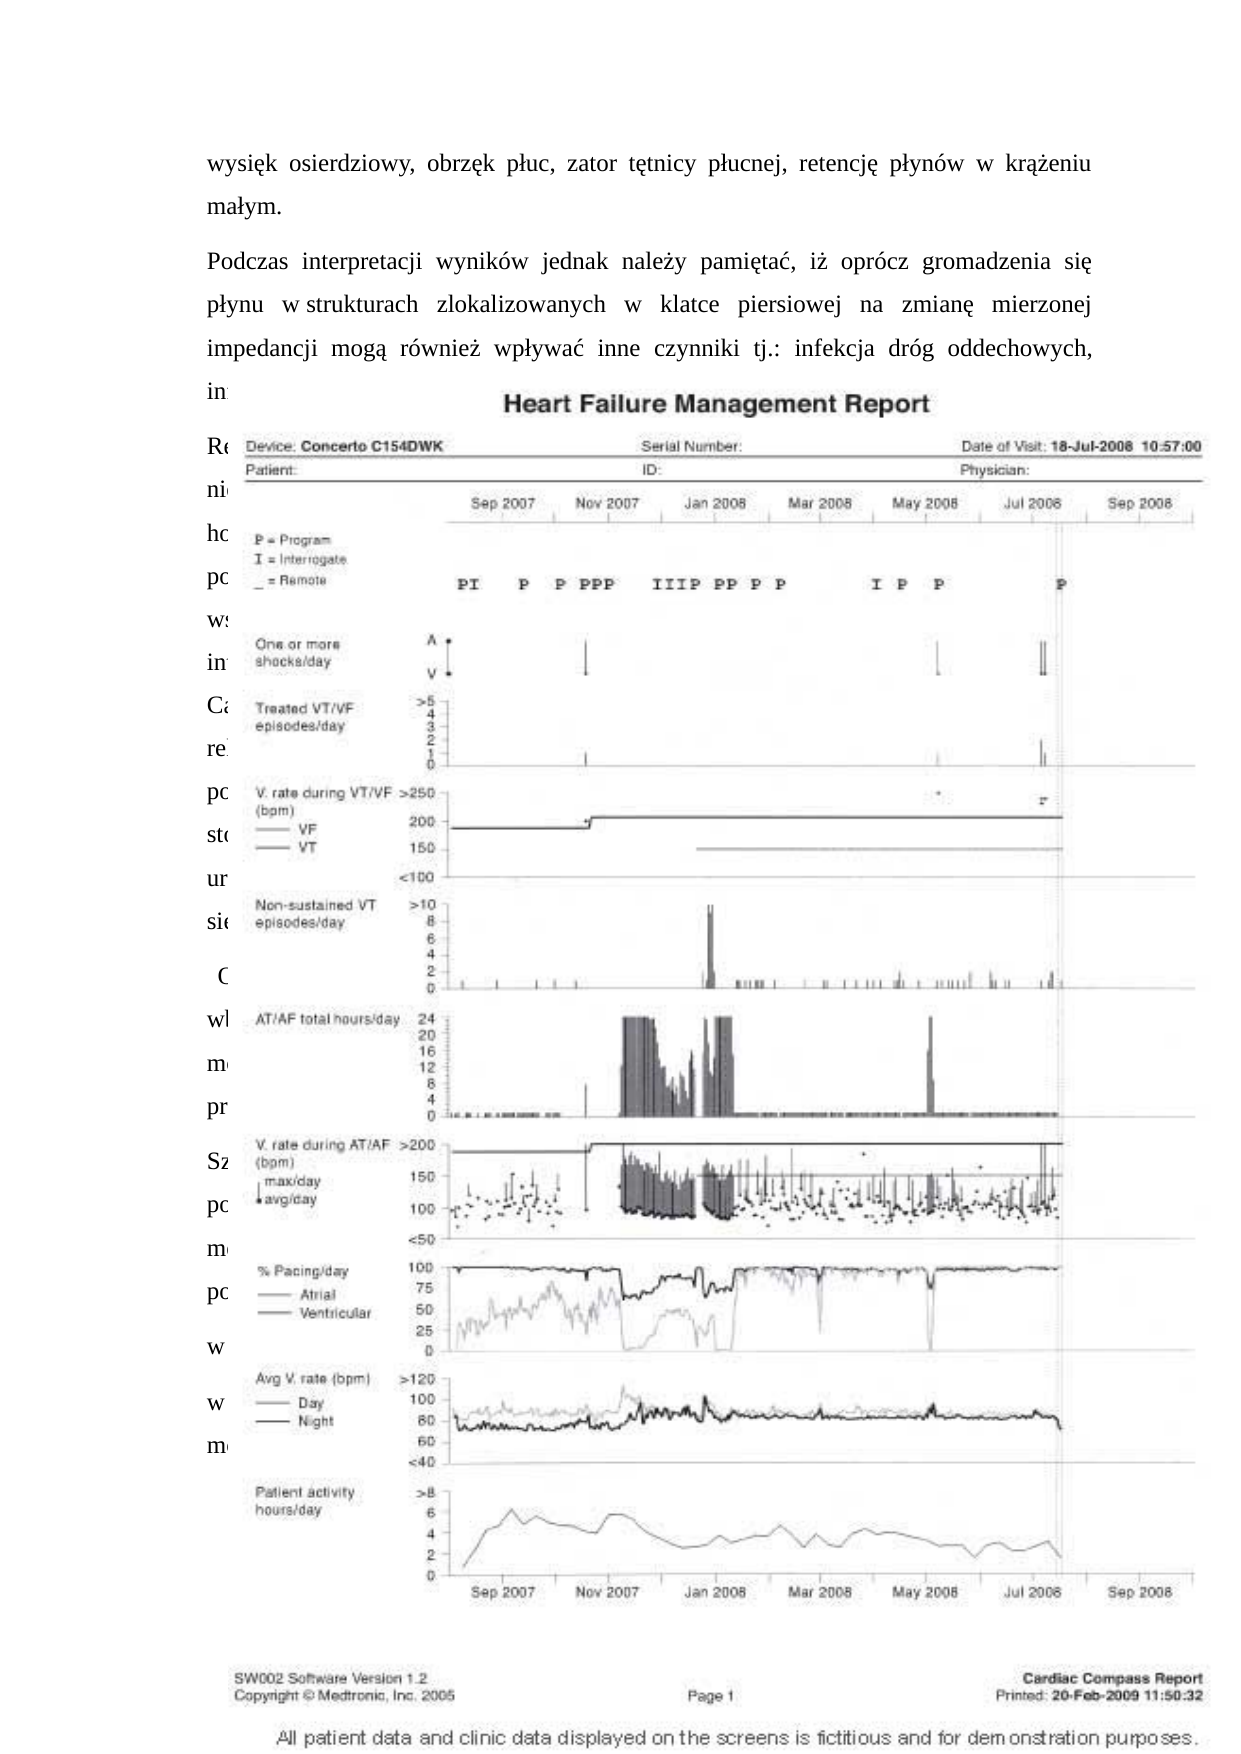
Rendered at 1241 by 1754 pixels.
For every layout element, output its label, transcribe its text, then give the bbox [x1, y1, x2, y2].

picture [228, 375, 1241, 1754]
text Podczas interpretacji wyników jednak należy pamiętać, iż oprócz gromadzenia się płynu w strukturach zlokalizowanych w klatce piersiowej na zmianę mierzonej impedancji mogą również wpływać inne czynniki tj.: infekcja dróg oddechowych, infekcja kieszeni, anemia, efekt podawanych leków diuretycznych. [207, 246, 1093, 404]
text wysięk osierdziowy, obrzęk płuc, zator tętnicy płucnej, retencję płynów w krążeniu małym. [207, 148, 1093, 219]
